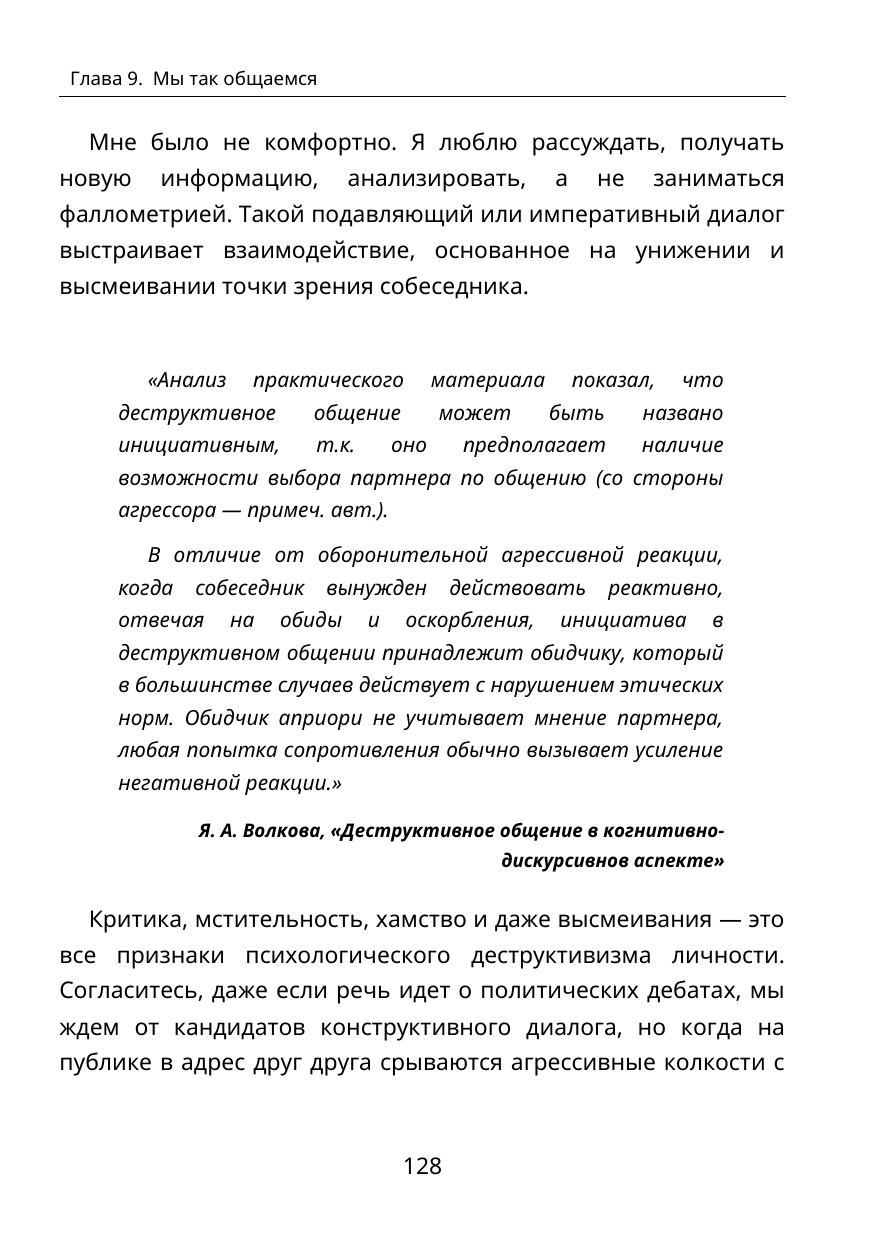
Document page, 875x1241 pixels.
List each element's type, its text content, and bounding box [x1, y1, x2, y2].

text В отличие от оборонительной агрессивной реакции, когда собеседник вынужден действовать реактивно, отвечая на обиды и оскорбления, инициатива в деструктивном общении принадлежит обидчику, который в большинстве случаев действует с нарушением этических норм. Обидчик априори не учитывает мнение партнера, любая попытка сопротивления обычно вызывает усиление негативной реакции.» [118, 540, 726, 797]
text «Анализ практического материала показал, что деструктивное общение может быть названо инициативным, т.к. оно предполагает наличие возможности выбора партнера по общению (со стороны агрессора — примеч. авт.). [118, 365, 726, 524]
text Критика, мстительность, хамство и даже высмеивания — это все признаки психологического деструктивизма личности. Согласитесь, даже если речь идет о политических дебатах, мы ждем от кандидатов конструктивного диалога, но когда на публике в адрес друг друга срываются агрессивные колкости с [59, 903, 786, 1078]
text Мне было не комфортно. Я люблю рассуждать, получать новую информацию, анализировать, а не заниматься фаллометрией. Такой подавляющий или императивный диалог выстраивает взаимодействие, основанное на унижении и высмеивании точки зрения собеседника. [59, 126, 786, 301]
text Я. А. Волкова, «Деструктивное общение в когнитивно-дискурсивнов аспекте» [118, 813, 726, 873]
